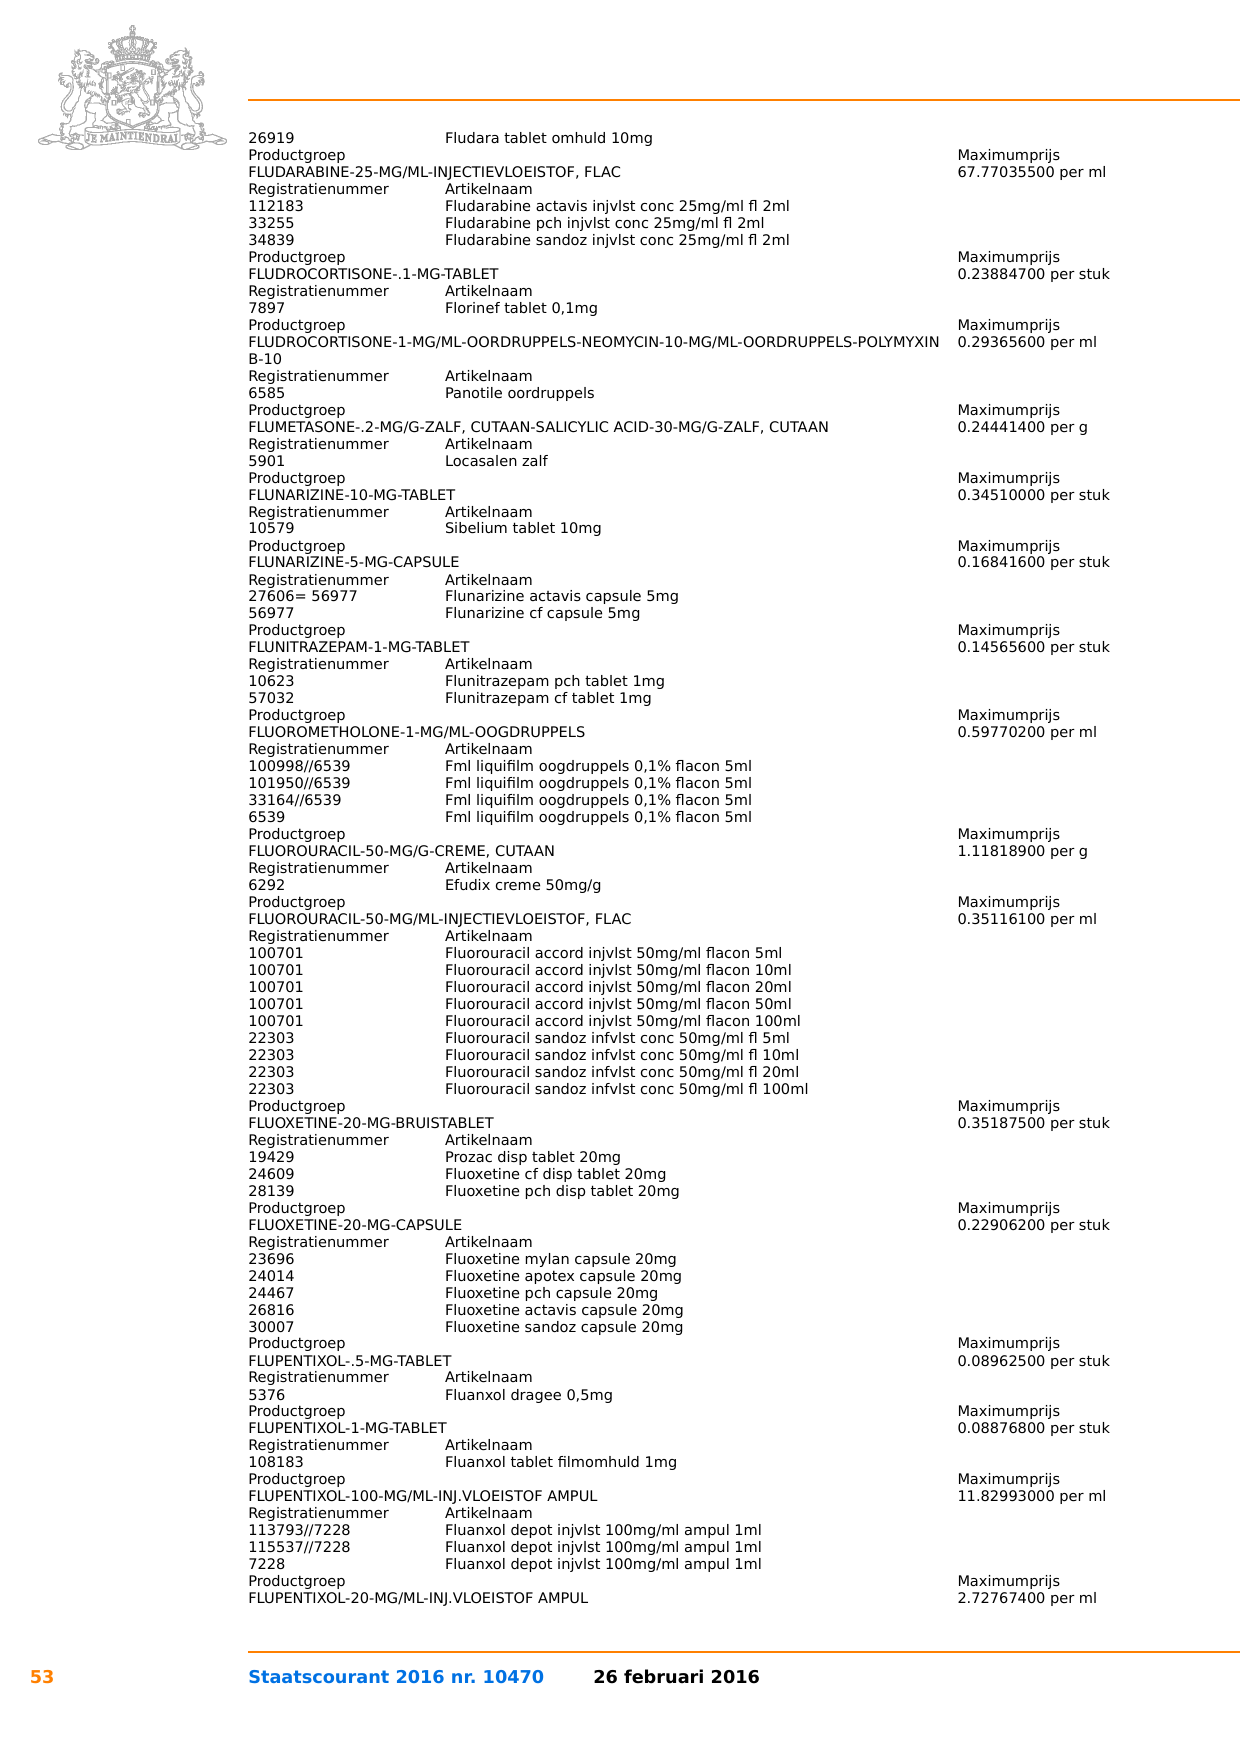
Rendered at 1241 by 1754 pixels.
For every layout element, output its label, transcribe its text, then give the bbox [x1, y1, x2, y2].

table_cell 7228 [248, 1556, 439, 1573]
table_cell 0.34510000 per stuk [951, 486, 1163, 503]
table_cell [951, 1013, 1163, 1030]
table_cell [951, 792, 1163, 809]
table_cell FLUMETASONE-.2-MG/G-ZALF, CUTAAN-SALICYLIC ACID-30-MG/G-ZALF, CUTAAN [248, 419, 951, 436]
table_cell FLUDROCORTISONE-1-MG/ML-OORDRUPPELS-NEOMYCIN-10-MG/ML-OORDRUPPELS-POLYMYXIN B-10 [248, 334, 951, 368]
table_cell Fluanxol dragee 0,5mg [439, 1386, 951, 1403]
table_cell Artikelnaam [439, 436, 951, 452]
table_cell [951, 1251, 1163, 1267]
table_cell FLUPENTIXOL-1-MG-TABLET [248, 1420, 951, 1437]
table_cell Maximumprijs [951, 622, 1163, 639]
table_cell 6585 [248, 385, 439, 402]
table_cell 7897 [248, 300, 439, 317]
table_cell [951, 758, 1163, 775]
table_cell Maximumprijs [951, 147, 1163, 164]
table_cell Fluorouracil sandoz infvlst conc 50mg/ml fl 10ml [439, 1047, 951, 1064]
table_cell Artikelnaam [439, 571, 951, 588]
table_cell FLUOROURACIL-50-MG/ML-INJECTIEVLOEISTOF, FLAC [248, 911, 951, 928]
table_cell Productgroep [248, 1335, 439, 1352]
table_cell [951, 520, 1163, 537]
table_cell [951, 1047, 1163, 1064]
table_cell Registratienummer [248, 928, 439, 945]
table_cell Fludarabine pch injvlst conc 25mg/ml fl 2ml [439, 215, 951, 232]
table_cell Registratienummer [248, 741, 439, 758]
table_cell 33255 [248, 215, 439, 232]
table_cell Artikelnaam [439, 1369, 951, 1386]
table_cell Artikelnaam [439, 1132, 951, 1149]
table_cell 100701 [248, 945, 439, 962]
table_cell Fluanxol tablet filmomhuld 1mg [439, 1454, 951, 1471]
table_cell Maximumprijs [951, 317, 1163, 334]
table_cell 101950//6539 [248, 775, 439, 792]
table_cell Fluoxetine pch capsule 20mg [439, 1285, 951, 1301]
table_cell Artikelnaam [439, 504, 951, 520]
table_cell [439, 1335, 951, 1352]
table_cell Productgroep [248, 1098, 439, 1115]
table_cell Artikelnaam [439, 928, 951, 945]
table_cell [951, 453, 1163, 469]
table_cell Flunitrazepam pch tablet 1mg [439, 673, 951, 690]
table_cell 24467 [248, 1285, 439, 1301]
table_cell Fml liquifilm oogdruppels 0,1% flacon 5ml [439, 758, 951, 775]
table_cell Maximumprijs [951, 826, 1163, 843]
table_cell [951, 741, 1163, 758]
table_cell [951, 1556, 1163, 1573]
table_cell Registratienummer [248, 504, 439, 520]
table_cell Fluoxetine cf disp tablet 20mg [439, 1166, 951, 1183]
table_cell Fluanxol depot injvlst 100mg/ml ampul 1ml [439, 1522, 951, 1539]
table_cell Artikelnaam [439, 283, 951, 300]
table_cell Maximumprijs [951, 1471, 1163, 1488]
table_cell Fludara tablet omhuld 10mg [439, 130, 951, 147]
table_cell FLUDROCORTISONE-.1-MG-TABLET [248, 266, 951, 283]
table_cell 22303 [248, 1030, 439, 1047]
table_cell [951, 673, 1163, 690]
table_cell [951, 181, 1163, 198]
table_cell [951, 1234, 1163, 1251]
table_cell 33164//6539 [248, 792, 439, 809]
table_cell Productgroep [248, 402, 439, 418]
table_cell Panotile oordruppels [439, 385, 951, 402]
table_cell [951, 690, 1163, 707]
table_cell Prozac disp tablet 20mg [439, 1149, 951, 1166]
table_cell Fluorouracil sandoz infvlst conc 50mg/ml fl 5ml [439, 1030, 951, 1047]
table_cell [951, 1319, 1163, 1335]
table_cell 0.24441400 per g [951, 419, 1163, 436]
table_cell [951, 232, 1163, 249]
table_cell Maximumprijs [951, 249, 1163, 266]
table_cell Flunitrazepam cf tablet 1mg [439, 690, 951, 707]
table_cell Maximumprijs [951, 707, 1163, 724]
table_cell 0.16841600 per stuk [951, 554, 1163, 571]
table_cell 19429 [248, 1149, 439, 1166]
table_cell [951, 928, 1163, 945]
table_cell [951, 1132, 1163, 1149]
table_cell Fluorouracil accord injvlst 50mg/ml flacon 20ml [439, 979, 951, 996]
table_cell Maximumprijs [951, 894, 1163, 911]
table_cell [951, 1437, 1163, 1454]
table_cell Artikelnaam [439, 741, 951, 758]
table_cell Maximumprijs [951, 1573, 1163, 1590]
table_cell [951, 860, 1163, 877]
table_cell Efudix creme 50mg/g [439, 877, 951, 894]
table_cell [951, 877, 1163, 894]
table_cell [439, 402, 951, 418]
table_cell Fluoxetine pch disp tablet 20mg [439, 1183, 951, 1199]
table_cell FLUOXETINE-20-MG-BRUISTABLET [248, 1115, 951, 1132]
table_cell 108183 [248, 1454, 439, 1471]
table_cell [951, 1369, 1163, 1386]
table_cell Productgroep [248, 1403, 439, 1420]
table_cell [951, 368, 1163, 384]
table_cell [951, 504, 1163, 520]
table_cell Productgroep [248, 826, 439, 843]
table_cell Fluanxol depot injvlst 100mg/ml ampul 1ml [439, 1556, 951, 1573]
table_cell [951, 571, 1163, 588]
table_cell Artikelnaam [439, 656, 951, 673]
table_cell Productgroep [248, 1200, 439, 1217]
table_cell Fluanxol depot injvlst 100mg/ml ampul 1ml [439, 1539, 951, 1556]
table_cell [951, 996, 1163, 1013]
table_cell 112183 [248, 198, 439, 215]
table_cell 1.11818900 per g [951, 843, 1163, 860]
table_cell Productgroep [248, 470, 439, 486]
table_cell [951, 1268, 1163, 1284]
table_cell [951, 1505, 1163, 1522]
table_cell [439, 538, 951, 554]
table_cell FLUNITRAZEPAM-1-MG-TABLET [248, 639, 951, 656]
table_cell 30007 [248, 1319, 439, 1335]
table_cell Productgroep [248, 317, 439, 334]
table_cell 0.14565600 per stuk [951, 639, 1163, 656]
table_cell 34839 [248, 232, 439, 249]
table_cell Productgroep [248, 538, 439, 554]
table_cell 0.59770200 per ml [951, 724, 1163, 741]
table_cell Fml liquifilm oogdruppels 0,1% flacon 5ml [439, 809, 951, 826]
table_cell [439, 249, 951, 266]
table_cell [951, 1081, 1163, 1098]
table_cell [439, 826, 951, 843]
table_cell Productgroep [248, 147, 439, 164]
table_cell [439, 470, 951, 486]
table_cell Productgroep [248, 622, 439, 639]
table_cell Registratienummer [248, 1437, 439, 1454]
table_cell Flunarizine actavis capsule 5mg [439, 588, 951, 605]
table_cell 100701 [248, 962, 439, 979]
table_cell [951, 1064, 1163, 1081]
table_cell FLUDARABINE-25-MG/ML-INJECTIEVLOEISTOF, FLAC [248, 164, 951, 181]
table_cell Registratienummer [248, 1234, 439, 1251]
table_cell Sibelium tablet 10mg [439, 520, 951, 537]
table_cell Fml liquifilm oogdruppels 0,1% flacon 5ml [439, 775, 951, 792]
table_cell Maximumprijs [951, 1403, 1163, 1420]
table_cell [439, 1471, 951, 1488]
table_cell [439, 317, 951, 334]
table_cell Registratienummer [248, 571, 439, 588]
table_cell Productgroep [248, 1471, 439, 1488]
table_cell Fludarabine sandoz injvlst conc 25mg/ml fl 2ml [439, 232, 951, 249]
table_cell [951, 1454, 1163, 1471]
table_cell Fluoxetine actavis capsule 20mg [439, 1301, 951, 1318]
table_cell 26919 [248, 130, 439, 147]
table_cell [951, 300, 1163, 317]
table_cell 0.35187500 per stuk [951, 1115, 1163, 1132]
table_cell 24014 [248, 1268, 439, 1284]
table_cell 6539 [248, 809, 439, 826]
table_cell [951, 385, 1163, 402]
table_cell 5376 [248, 1386, 439, 1403]
table_cell Productgroep [248, 249, 439, 266]
table_cell Artikelnaam [439, 1234, 951, 1251]
table_cell 0.08962500 per stuk [951, 1353, 1163, 1369]
table_cell 100701 [248, 1013, 439, 1030]
table_cell Registratienummer [248, 1369, 439, 1386]
table_cell 10579 [248, 520, 439, 537]
table_cell Registratienummer [248, 283, 439, 300]
table_cell Artikelnaam [439, 181, 951, 198]
table_cell [951, 198, 1163, 215]
table_cell Fludarabine actavis injvlst conc 25mg/ml fl 2ml [439, 198, 951, 215]
table_cell [951, 1030, 1163, 1047]
table_cell [439, 1403, 951, 1420]
table_cell [951, 215, 1163, 232]
table_cell [439, 894, 951, 911]
table_cell Registratienummer [248, 181, 439, 198]
table_cell FLUOROURACIL-50-MG/G-CREME, CUTAAN [248, 843, 951, 860]
table_cell [951, 130, 1163, 147]
table_cell [951, 1386, 1163, 1403]
table_cell 0.22906200 per stuk [951, 1217, 1163, 1233]
table_cell 22303 [248, 1047, 439, 1064]
table_cell Fluoxetine sandoz capsule 20mg [439, 1319, 951, 1335]
table_cell [951, 962, 1163, 979]
table_cell Artikelnaam [439, 860, 951, 877]
table_cell Fluoxetine mylan capsule 20mg [439, 1251, 951, 1267]
table_cell [951, 945, 1163, 962]
table_cell Registratienummer [248, 1505, 439, 1522]
table_cell [951, 1285, 1163, 1301]
table_cell [951, 283, 1163, 300]
table_cell Flunarizine cf capsule 5mg [439, 605, 951, 622]
table_cell 100998//6539 [248, 758, 439, 775]
table_cell 27606= 56977 [248, 588, 439, 605]
table_cell FLUPENTIXOL-.5-MG-TABLET [248, 1353, 951, 1369]
table_cell [439, 1573, 951, 1590]
table_cell [951, 979, 1163, 996]
table_cell 113793//7228 [248, 1522, 439, 1539]
table_cell Locasalen zalf [439, 453, 951, 469]
table_cell 100701 [248, 979, 439, 996]
table_cell [951, 1183, 1163, 1199]
table_cell Fluorouracil accord injvlst 50mg/ml flacon 100ml [439, 1013, 951, 1030]
table_cell 24609 [248, 1166, 439, 1183]
table_cell 5901 [248, 453, 439, 469]
table_cell 6292 [248, 877, 439, 894]
table_cell 10623 [248, 673, 439, 690]
table_cell Maximumprijs [951, 470, 1163, 486]
table_cell [951, 605, 1163, 622]
table_cell Productgroep [248, 894, 439, 911]
table_cell 67.77035500 per ml [951, 164, 1163, 181]
table_cell Registratienummer [248, 436, 439, 452]
table_cell [439, 1098, 951, 1115]
table_cell Artikelnaam [439, 1505, 951, 1522]
table_cell 0.23884700 per stuk [951, 266, 1163, 283]
table_cell 22303 [248, 1064, 439, 1081]
table_cell 0.29365600 per ml [951, 334, 1163, 368]
table_cell Fluorouracil sandoz infvlst conc 50mg/ml fl 100ml [439, 1081, 951, 1098]
table_cell Productgroep [248, 1573, 439, 1590]
table_cell [439, 707, 951, 724]
table_cell [951, 1539, 1163, 1556]
table_cell 115537//7228 [248, 1539, 439, 1556]
table_cell Fluorouracil accord injvlst 50mg/ml flacon 50ml [439, 996, 951, 1013]
table_cell Maximumprijs [951, 1200, 1163, 1217]
table_cell [951, 1166, 1163, 1183]
table_cell Artikelnaam [439, 368, 951, 384]
table_cell Registratienummer [248, 656, 439, 673]
table_cell 100701 [248, 996, 439, 1013]
table_cell [951, 809, 1163, 826]
table_cell Artikelnaam [439, 1437, 951, 1454]
table_cell 28139 [248, 1183, 439, 1199]
table_cell Registratienummer [248, 860, 439, 877]
table_cell Fluorouracil sandoz infvlst conc 50mg/ml fl 20ml [439, 1064, 951, 1081]
table_cell Fluorouracil accord injvlst 50mg/ml flacon 5ml [439, 945, 951, 962]
table_cell [439, 147, 951, 164]
table_cell 0.35116100 per ml [951, 911, 1163, 928]
table_cell FLUPENTIXOL-100-MG/ML-INJ.VLOEISTOF AMPUL [248, 1488, 951, 1505]
table_cell Maximumprijs [951, 1098, 1163, 1115]
table_cell Fluorouracil accord injvlst 50mg/ml flacon 10ml [439, 962, 951, 979]
table_cell Registratienummer [248, 1132, 439, 1149]
table_cell Maximumprijs [951, 538, 1163, 554]
table_cell FLUNARIZINE-10-MG-TABLET [248, 486, 951, 503]
table_cell Fml liquifilm oogdruppels 0,1% flacon 5ml [439, 792, 951, 809]
table_cell FLUPENTIXOL-20-MG/ML-INJ.VLOEISTOF AMPUL [248, 1590, 951, 1607]
table_cell Fluoxetine apotex capsule 20mg [439, 1268, 951, 1284]
table_cell Maximumprijs [951, 402, 1163, 418]
table_cell Productgroep [248, 707, 439, 724]
table_cell [951, 588, 1163, 605]
table_cell [951, 775, 1163, 792]
table_cell [951, 1301, 1163, 1318]
table_cell Registratienummer [248, 368, 439, 384]
table_cell Florinef tablet 0,1mg [439, 300, 951, 317]
table_cell 56977 [248, 605, 439, 622]
table_cell FLUOXETINE-20-MG-CAPSULE [248, 1217, 951, 1233]
table_cell [439, 1200, 951, 1217]
table_cell FLUNARIZINE-5-MG-CAPSULE [248, 554, 951, 571]
table_cell 2.72767400 per ml [951, 1590, 1163, 1607]
table_cell Maximumprijs [951, 1335, 1163, 1352]
table_cell 11.82993000 per ml [951, 1488, 1163, 1505]
table_cell 22303 [248, 1081, 439, 1098]
table_cell [439, 622, 951, 639]
picture [38, 25, 227, 150]
table_cell FLUOROMETHOLONE-1-MG/ML-OOGDRUPPELS [248, 724, 951, 741]
table_cell 0.08876800 per stuk [951, 1420, 1163, 1437]
table_cell 57032 [248, 690, 439, 707]
table_cell [951, 1149, 1163, 1166]
table_cell 23696 [248, 1251, 439, 1267]
table_cell [951, 436, 1163, 452]
table_cell [951, 1522, 1163, 1539]
table_cell [951, 656, 1163, 673]
table_cell 26816 [248, 1301, 439, 1318]
